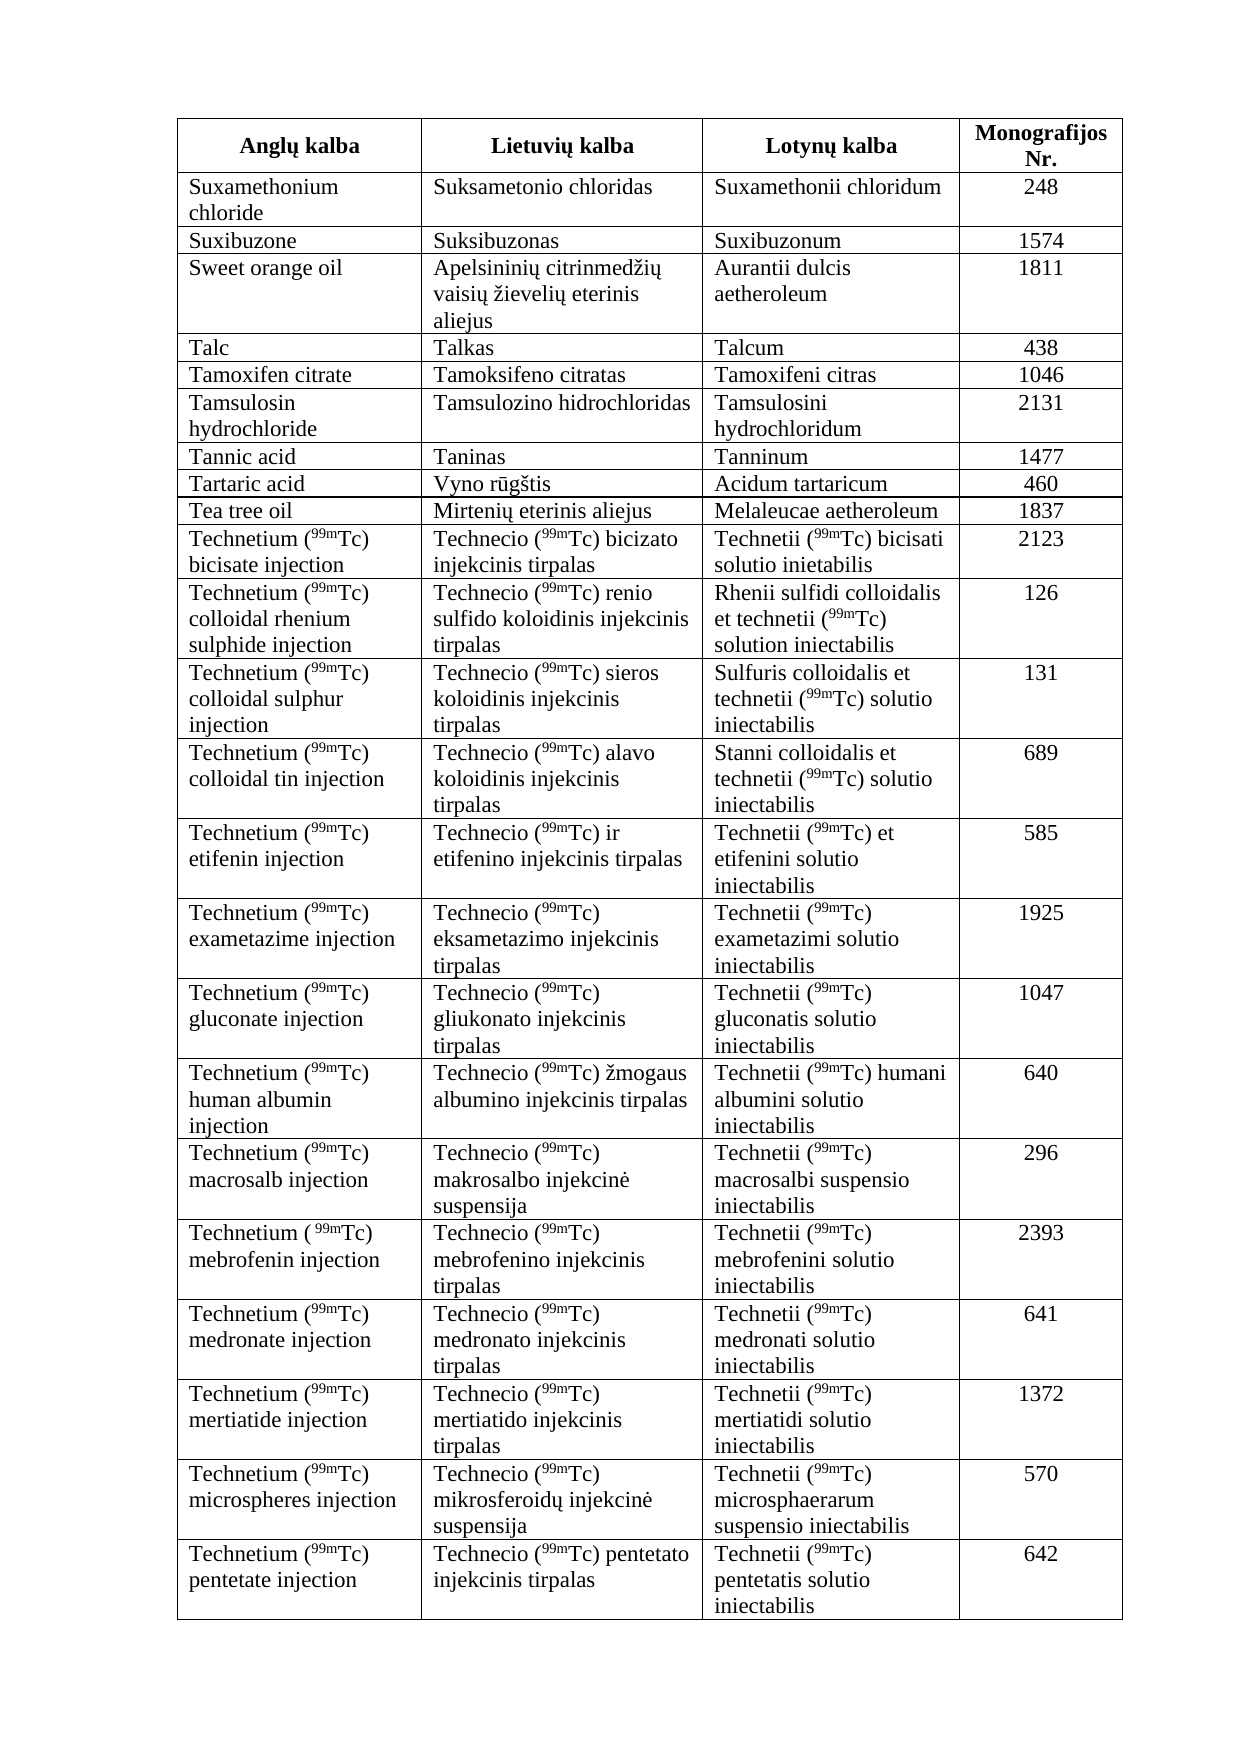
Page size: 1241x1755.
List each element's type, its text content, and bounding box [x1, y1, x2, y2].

table_cell Technetii (99mTc) humani albumini solutio iniectabilis [703, 1059, 959, 1138]
table_cell Tartaric acid [178, 470, 421, 496]
table_cell Technetii (99mTc) et etifenini solutio iniectabilis [703, 819, 959, 898]
table_cell Technecio (99mTc) renio sulfido koloidinis injekcinis tirpalas [422, 579, 702, 658]
table_cell Taninas [422, 443, 702, 469]
table_cell 248 [960, 173, 1122, 226]
table_cell Technecio (99mTc) alavo koloidinis injekcinis tirpalas [422, 739, 702, 818]
table_cell Talcum [703, 334, 959, 361]
table_cell Technetii (99mTc) macrosalbi suspensio iniectabilis [703, 1139, 959, 1218]
table_cell Tamsulosin hydrochloride [178, 389, 421, 442]
table_cell 438 [960, 334, 1122, 361]
table_header Monografijos Nr. [960, 119, 1122, 172]
table_cell 640 [960, 1059, 1122, 1138]
table_cell 1047 [960, 979, 1122, 1058]
table_cell Technetium (99mTc) macrosalb injection [178, 1139, 421, 1218]
table_cell Tannic acid [178, 443, 421, 469]
table_cell 570 [960, 1460, 1122, 1539]
table_cell Sweet orange oil [178, 254, 421, 333]
table_cell Technetium (99mTc) mertiatide injection [178, 1380, 421, 1459]
table_cell 1574 [960, 227, 1122, 253]
table_cell 1837 [960, 498, 1122, 524]
table_cell 296 [960, 1139, 1122, 1218]
table_cell Suksametonio chloridas [422, 173, 702, 226]
table_cell Technetii (99mTc) bicisati solutio inietabilis [703, 525, 959, 578]
table_cell Tamsulosini hydrochloridum [703, 389, 959, 442]
table_cell Technetii (99mTc) mebrofenini solutio iniectabilis [703, 1220, 959, 1298]
table_header Lietuvių kalba [422, 119, 702, 172]
table_cell Suxibuzone [178, 227, 421, 253]
table_cell 460 [960, 470, 1122, 496]
table_cell Technecio (99mTc) eksametazimo injekcinis tirpalas [422, 899, 702, 978]
table_cell Suxibuzonum [703, 227, 959, 253]
table_cell Technecio (99mTc) gliukonato injekcinis tirpalas [422, 979, 702, 1058]
table_cell Technecio (99mTc) bicizato injekcinis tirpalas [422, 525, 702, 578]
table_cell Rhenii sulfidi colloidalis et technetii (99mTc) solution iniectabilis [703, 579, 959, 658]
table_cell 689 [960, 739, 1122, 818]
table_cell 1811 [960, 254, 1122, 333]
table_cell Technecio (99mTc) pentetato injekcinis tirpalas [422, 1540, 702, 1619]
table_cell 1046 [960, 362, 1122, 388]
table_cell Tanninum [703, 443, 959, 469]
table_cell Suksibuzonas [422, 227, 702, 253]
table_cell Technetium (99mTc) exametazime injection [178, 899, 421, 978]
table_cell 2123 [960, 525, 1122, 578]
table_cell Tea tree oil [178, 498, 421, 524]
table_cell 131 [960, 659, 1122, 738]
table_cell Suxamethonium chloride [178, 173, 421, 226]
table_cell Technetii (99mTc) pentetatis solutio iniectabilis [703, 1540, 959, 1619]
table_header Anglų kalba [178, 119, 421, 172]
table_header Lotynų kalba [703, 119, 959, 172]
table_cell Technecio (99mTc) sieros koloidinis injekcinis tirpalas [422, 659, 702, 738]
table_cell Tamoxifeni citras [703, 362, 959, 388]
table_cell Aurantii dulcis aetheroleum [703, 254, 959, 333]
table_cell Technetium (99mTc) colloidal rhenium sulphide injection [178, 579, 421, 658]
table_cell Technecio (99mTc) medronato injekcinis tirpalas [422, 1300, 702, 1379]
table_cell Technetium (99mTc) colloidal sulphur injection [178, 659, 421, 738]
table_cell 585 [960, 819, 1122, 898]
table_cell Vyno rūgštis [422, 470, 702, 496]
table_cell Sulfuris colloidalis et technetii (99mTc) solutio iniectabilis [703, 659, 959, 738]
table_cell Melaleucae aetheroleum [703, 498, 959, 524]
table_cell 1925 [960, 899, 1122, 978]
table_cell Technetium (99mTc) bicisate injection [178, 525, 421, 578]
table_cell Technecio (99mTc) žmogaus albumino injekcinis tirpalas [422, 1059, 702, 1138]
table_cell Talc [178, 334, 421, 361]
table_cell Technetium (99mTc) medronate injection [178, 1300, 421, 1379]
table_cell Tamsulozino hidrochloridas [422, 389, 702, 442]
table_cell Mirtenių eterinis aliejus [422, 498, 702, 524]
table_cell Technetii (99mTc) exametazimi solutio iniectabilis [703, 899, 959, 978]
table_cell Technetium ( 99mTc) mebrofenin injection [178, 1220, 421, 1298]
table_cell Technecio (99mTc) mebrofenino injekcinis tirpalas [422, 1220, 702, 1298]
table_cell Technecio (99mTc) makrosalbo injekcinė suspensija [422, 1139, 702, 1218]
table_cell Technetii (99mTc) microsphaerarum suspensio iniectabilis [703, 1460, 959, 1539]
table_cell 1372 [960, 1380, 1122, 1459]
table_cell Technetium (99mTc) microspheres injection [178, 1460, 421, 1539]
table_cell Suxamethonii chloridum [703, 173, 959, 226]
table_cell Technecio (99mTc) mikrosferoidų injekcinė suspensija [422, 1460, 702, 1539]
table_cell Technecio (99mTc) mertiatido injekcinis tirpalas [422, 1380, 702, 1459]
table_cell Technetii (99mTc) mertiatidi solutio iniectabilis [703, 1380, 959, 1459]
table_cell Technetium (99mTc) colloidal tin injection [178, 739, 421, 818]
table_cell Technetium (99mTc) gluconate injection [178, 979, 421, 1058]
table_cell Tamoksifeno citratas [422, 362, 702, 388]
table_cell Stanni colloidalis et technetii (99mTc) solutio iniectabilis [703, 739, 959, 818]
table_cell Technetii (99mTc) medronati solutio iniectabilis [703, 1300, 959, 1379]
table_cell 642 [960, 1540, 1122, 1619]
table_cell 641 [960, 1300, 1122, 1379]
table_cell Technetium (99mTc) etifenin injection [178, 819, 421, 898]
table_cell 2131 [960, 389, 1122, 442]
table_cell Technetium (99mTc) pentetate injection [178, 1540, 421, 1619]
table_cell 2393 [960, 1220, 1122, 1298]
table_cell Tamoxifen citrate [178, 362, 421, 388]
table_cell 1477 [960, 443, 1122, 469]
table_cell Technetii (99mTc) gluconatis solutio iniectabilis [703, 979, 959, 1058]
table_cell Apelsininių citrinmedžių vaisių žievelių eterinis aliejus [422, 254, 702, 333]
table_cell Acidum tartaricum [703, 470, 959, 496]
table_cell Technetium (99mTc) human albumin injection [178, 1059, 421, 1138]
table_cell Technecio (99mTc) ir etifenino injekcinis tirpalas [422, 819, 702, 898]
table_cell Talkas [422, 334, 702, 361]
table_cell 126 [960, 579, 1122, 658]
